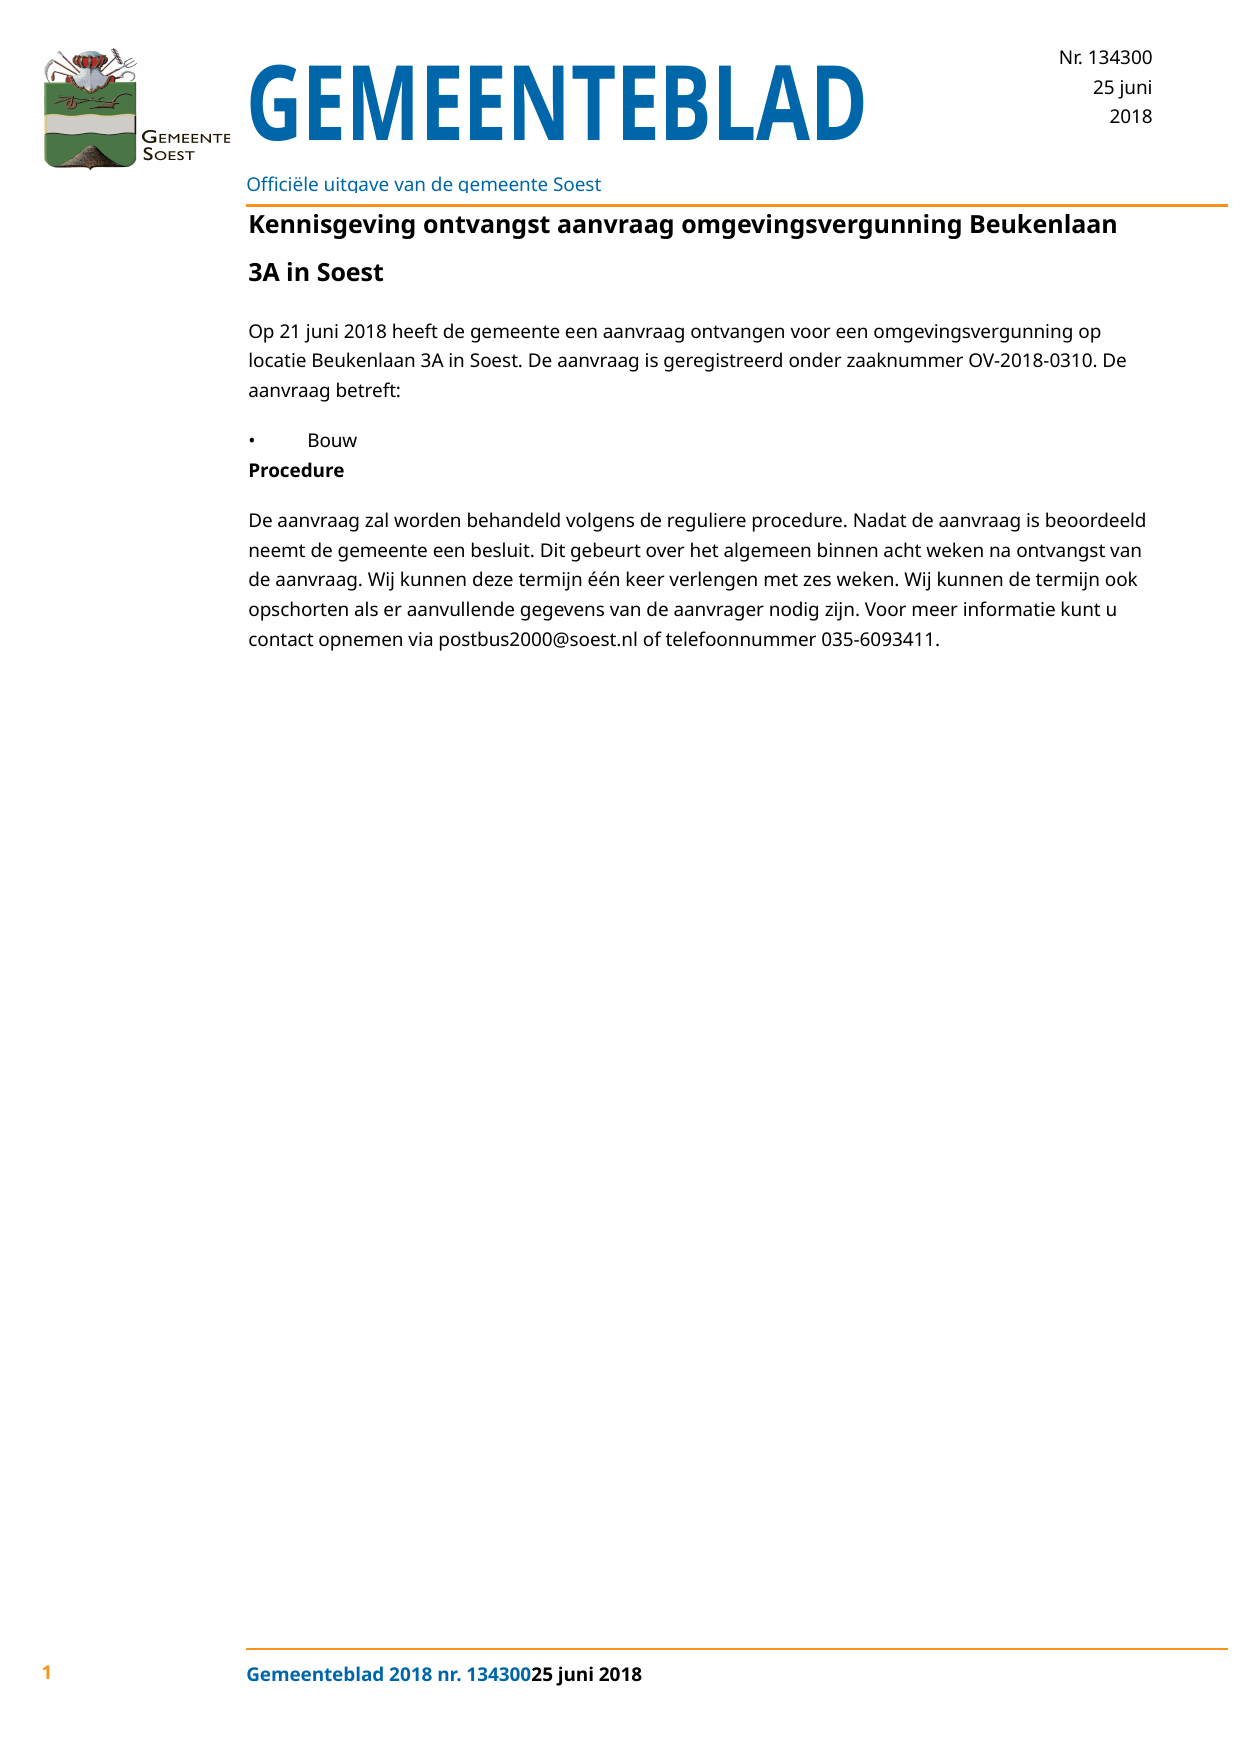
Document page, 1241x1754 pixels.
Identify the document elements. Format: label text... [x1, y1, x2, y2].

picture [41, 47, 231, 172]
list Bouw [248, 427, 1152, 453]
text Op 21 juni 2018 heeft de gemeente een aanvraag ontvangen voor een omgevingsvergunning op locatie Beukenlaan 3A in Soest. De aanvraag is geregistreerd onder zaaknummer OV-2018-0310. De aanvraag betreft: [248, 318, 1152, 403]
text Procedure [248, 457, 1152, 483]
text De aanvraag zal worden behandeld volgens de reguliere procedure. Nadat de aanvraag is beoordeeld neemt de gemeente een besluit. Dit gebeurt over het algemeen binnen acht weken na ontvangst van de aanvraag. Wij kunnen deze termijn één keer verlengen met zes weken. Wij kunnen de termijn ook opschorten als er aanvullende gegevens van de aanvrager nodig zijn. Voor meer informatie kunt u contact opnemen via postbus2000@soest.nl of telefoonnummer 035-6093411. [248, 507, 1152, 652]
text Kennisgeving ontvangst aanvraag omgevingsvergunning Beukenlaan 3A in Soest [248, 207, 1152, 288]
